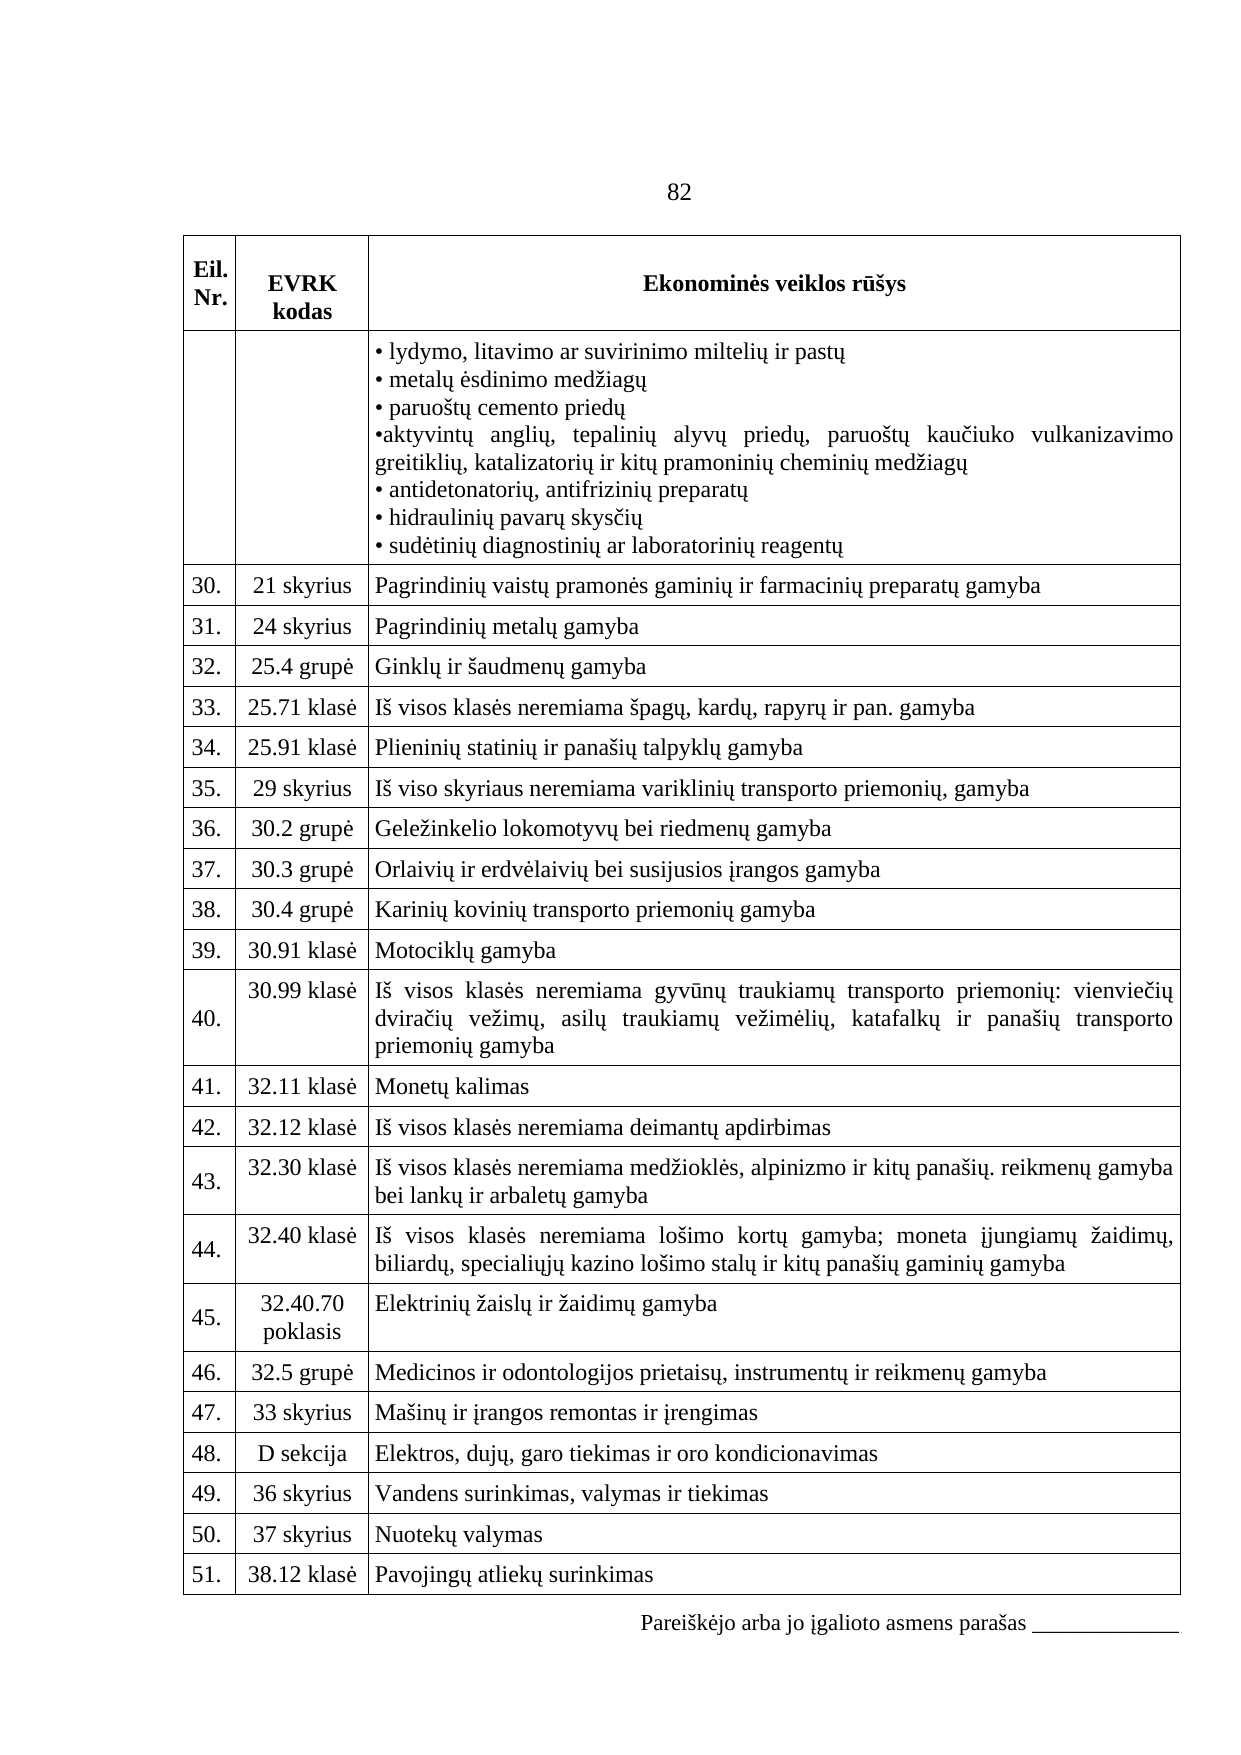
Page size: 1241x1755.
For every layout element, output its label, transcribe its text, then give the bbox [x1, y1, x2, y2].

table_cell 29 skyrius [236, 768, 368, 807]
table_cell 37 skyrius [236, 1514, 368, 1553]
table_cell 38. [184, 889, 235, 929]
table_cell 39. [184, 930, 235, 969]
table_cell 24 skyrius [236, 606, 368, 645]
table_cell Iš visos klasės neremiama medžioklės, alpinizmo ir kitų panašių. reikmenų gamyba bei lankų ir arbaletų gamyba [369, 1147, 1180, 1214]
table_cell 36 skyrius [236, 1473, 368, 1513]
table_cell Motociklų gamyba [369, 930, 1180, 969]
table_cell 30.2 grupė [236, 808, 368, 848]
table_cell Orlaivių ir erdvėlaivių bei susijusios įrangos gamyba [369, 849, 1180, 888]
table_cell 40. [184, 970, 235, 1065]
table_cell 36. [184, 808, 235, 848]
table_cell 30.3 grupė [236, 849, 368, 888]
table_header Ekonominės veiklos rūšys [369, 236, 1180, 330]
table_cell 51. [184, 1554, 235, 1594]
table_cell Nuotekų valymas [369, 1514, 1180, 1553]
table_cell 35. [184, 768, 235, 807]
table_cell Pavojingų atliekų surinkimas [369, 1554, 1180, 1594]
table_cell Elektros, dujų, garo tiekimas ir oro kondicionavimas [369, 1433, 1180, 1472]
table_cell [184, 331, 235, 564]
table_cell 25.71 klasė [236, 687, 368, 726]
table_cell 30.91 klasė [236, 930, 368, 969]
table_cell Iš visos klasės neremiama deimantų apdirbimas [369, 1107, 1180, 1146]
table_cell Iš visos klasės neremiama lošimo kortų gamyba; moneta įjungiamų žaidimų, biliardų, specialiųjų kazino lošimo stalų ir kitų panašių gaminių gamyba [369, 1215, 1180, 1282]
table_cell 49. [184, 1473, 235, 1513]
table_cell 32.40.70 poklasis [236, 1284, 368, 1351]
table_cell Iš viso skyriaus neremiama variklinių transporto priemonių, gamyba [369, 768, 1180, 807]
table_cell Plieninių statinių ir panašių talpyklų gamyba [369, 727, 1180, 767]
table_cell [236, 331, 368, 564]
table_cell 32.30 klasė [236, 1147, 368, 1214]
table_cell • lydymo, litavimo ar suvirinimo miltelių ir pastų • metalų ėsdinimo medžiagų • paruoštų cemento priedų •aktyvintų anglių, tepalinių alyvų priedų, paruoštų kaučiuko vulkanizavimo greitiklių, katalizatorių ir kitų pramoninių cheminių medžiagų • antidetonatorių, antifrizinių preparatų • hidraulinių pavarų skysčių • sudėtinių diagnostinių ar laboratorinių reagentų [369, 331, 1180, 564]
table_cell 32.12 klasė [236, 1107, 368, 1146]
table_cell 30. [184, 565, 235, 605]
table_cell 25.4 grupė [236, 646, 368, 686]
table_cell 33. [184, 687, 235, 726]
table_cell 33 skyrius [236, 1392, 368, 1432]
table_cell Iš visos klasės neremiama špagų, kardų, rapyrų ir pan. gamyba [369, 687, 1180, 726]
table_cell 45. [184, 1284, 235, 1351]
table_cell 25.91 klasė [236, 727, 368, 767]
table_cell 44. [184, 1215, 235, 1282]
table_cell 48. [184, 1433, 235, 1472]
table_cell Karinių kovinių transporto priemonių gamyba [369, 889, 1180, 929]
table_cell 31. [184, 606, 235, 645]
table_cell 34. [184, 727, 235, 767]
table_cell 30.4 grupė [236, 889, 368, 929]
table_cell 47. [184, 1392, 235, 1432]
table_cell 32. [184, 646, 235, 686]
table_cell 46. [184, 1352, 235, 1391]
table_cell D sekcija [236, 1433, 368, 1472]
table_cell Iš visos klasės neremiama gyvūnų traukiamų transporto priemonių: vienviečių dviračių vežimų, asilų traukiamų vežimėlių, katafalkų ir panašių transporto priemonių gamyba [369, 970, 1180, 1065]
table_cell 32.11 klasė [236, 1066, 368, 1106]
table_cell Mašinų ir įrangos remontas ir įrengimas [369, 1392, 1180, 1432]
table_cell Monetų kalimas [369, 1066, 1180, 1106]
table_cell Elektrinių žaislų ir žaidimų gamyba [369, 1284, 1180, 1351]
table_cell 38.12 klasė [236, 1554, 368, 1594]
table_cell 41. [184, 1066, 235, 1106]
table_cell Geležinkelio lokomotyvų bei riedmenų gamyba [369, 808, 1180, 848]
table_cell Ginklų ir šaudmenų gamyba [369, 646, 1180, 686]
table_cell Vandens surinkimas, valymas ir tiekimas [369, 1473, 1180, 1513]
table_cell Pagrindinių vaistų pramonės gaminių ir farmacinių preparatų gamyba [369, 565, 1180, 605]
table_cell 21 skyrius [236, 565, 368, 605]
table_cell Medicinos ir odontologijos prietaisų, instrumentų ir reikmenų gamyba [369, 1352, 1180, 1391]
table_cell Pagrindinių metalų gamyba [369, 606, 1180, 645]
table_cell 32.40 klasė [236, 1215, 368, 1282]
table_cell 42. [184, 1107, 235, 1146]
table_cell 37. [184, 849, 235, 888]
table_header Eil. Nr. [184, 236, 235, 330]
table_cell 50. [184, 1514, 235, 1553]
table_cell 30.99 klasė [236, 970, 368, 1065]
table_header EVRK kodas [236, 236, 368, 330]
table_cell 43. [184, 1147, 235, 1214]
table_cell 32.5 grupė [236, 1352, 368, 1391]
